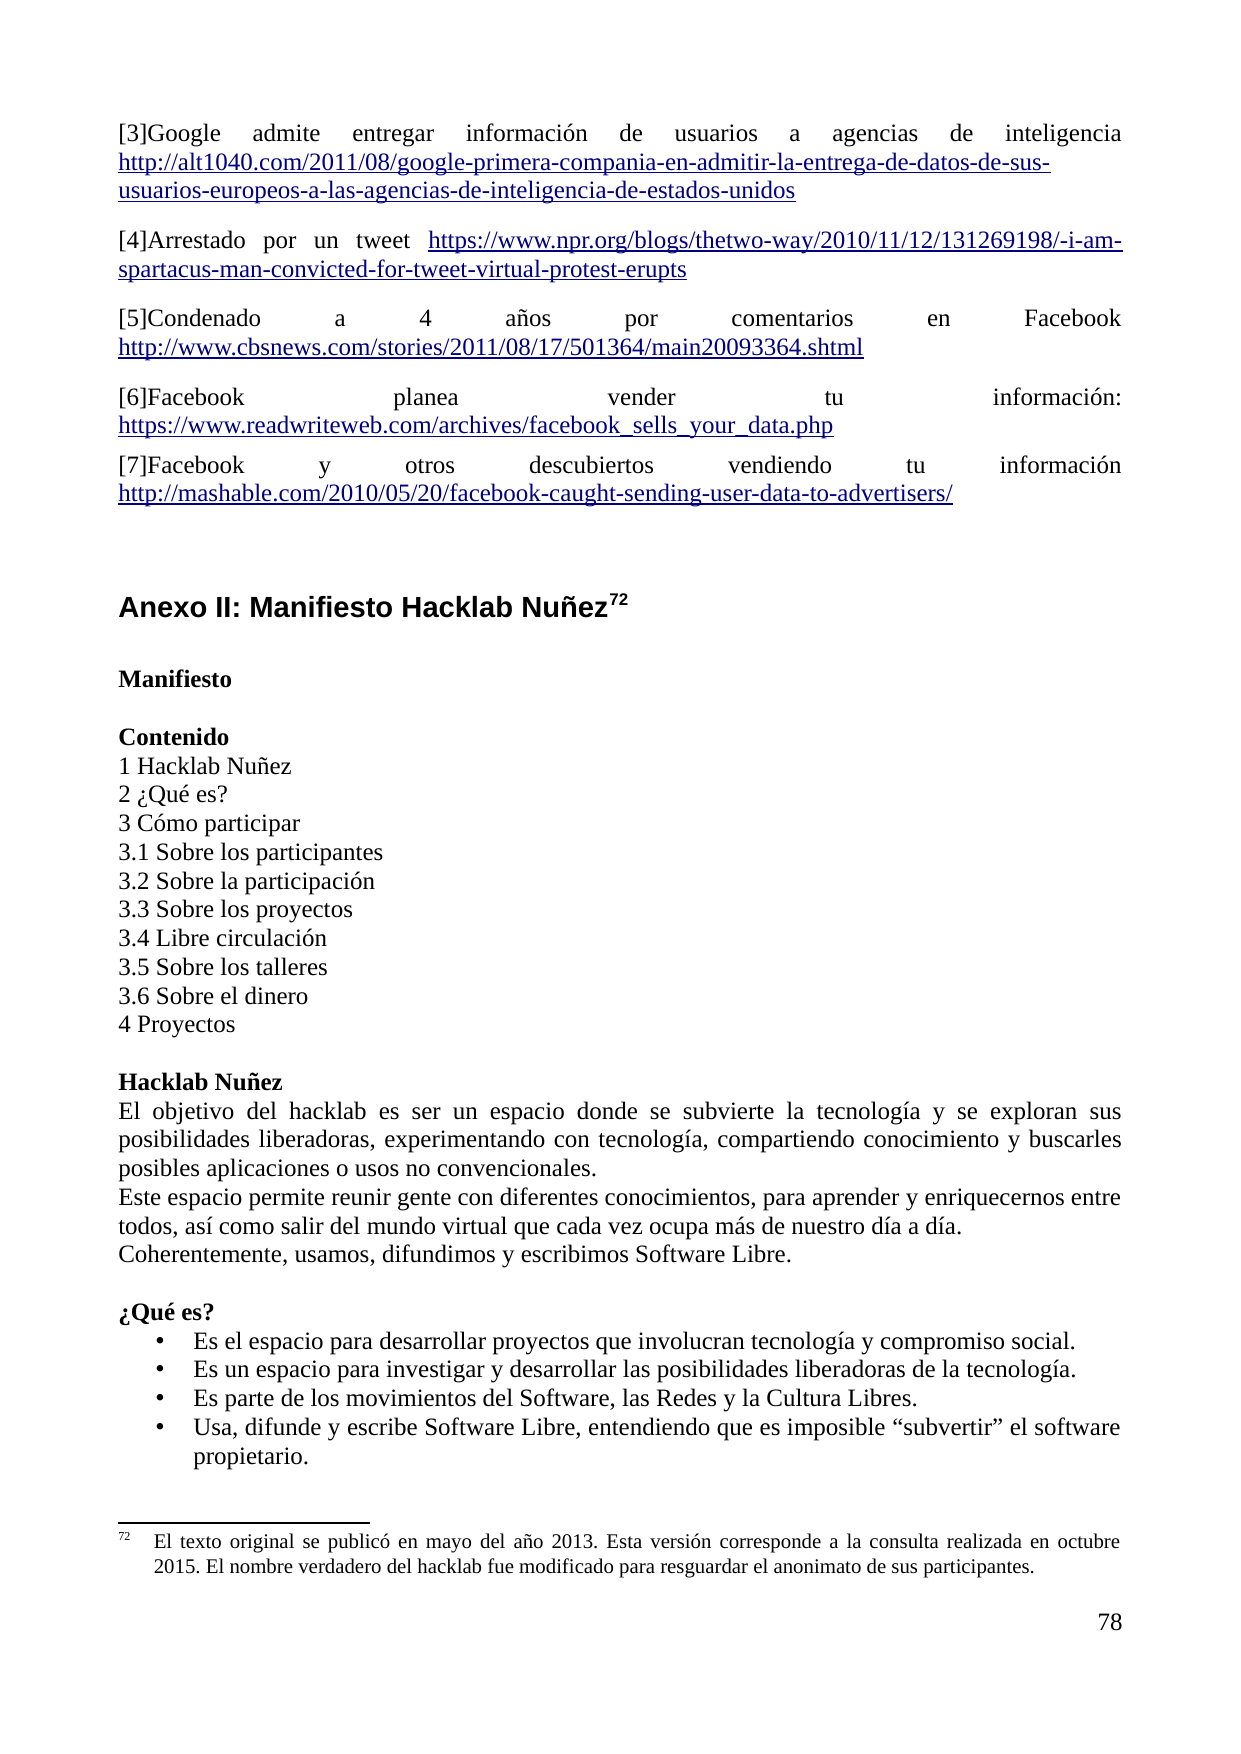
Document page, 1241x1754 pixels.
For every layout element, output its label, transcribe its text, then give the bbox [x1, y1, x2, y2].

text 4 Proyectos [118, 1009, 1122, 1038]
text 3.2 Sobre la participación [118, 866, 1122, 894]
subtitle Anexo II: Manifiesto Hacklab Nuñez [118, 590, 1122, 623]
list Es un espacio para investigar y desarrollar las posibilidades liberadoras de la tecnología. [156, 1354, 1122, 1383]
text 3.4 Libre circulación [118, 923, 1122, 952]
text 3.3 Sobre los proyectos [118, 894, 1122, 923]
text 3 Cómo participar [118, 808, 1122, 837]
text El objetivo del hacklab es ser un espacio donde se subvierte la tecnología y se exploran sus posibilidades liberadoras, experimentando con tecnología, compartiendo conocimiento y buscarles posibles aplicaciones o usos no convencionales. [118, 1096, 1122, 1182]
text [4]Arrestado por un tweet https://www.npr.org/blogs/thetwo-way/2010/11/12/131269198/-i-am-spartacus-man-convicted-for-tweet-virtual-protest-erupts [118, 225, 1122, 283]
text Hacklab Nuñez [118, 1067, 1122, 1096]
text 1 Hacklab Nuñez [118, 751, 1122, 779]
list Usa, difunde y escribe Software Libre, entendiendo que es imposible “subvertir” el software propietario. [156, 1412, 1122, 1469]
text 3.6 Sobre el dinero [118, 981, 1122, 1009]
text El texto original se publicó en mayo del año 2013. Esta versión corresponde a la consulta realizada en octubre 2015. El nombre verdadero del hacklab fue modificado para resguardar el anonimato de sus participantes. [118, 1529, 1122, 1578]
text [3]Google admite entregar información de usuarios a agencias de inteligencia http://alt1040.com/2011/08/google-primera-compania-en-admitir-la-entrega-de-datos-de-sus-usuarios-europeos-a-las-agencias-de-inteligencia-de-estados-unidos [118, 118, 1122, 204]
text [7]Facebook y otros descubiertos vendiendo tu información http://mashable.com/2010/05/20/facebook-caught-sending-user-data-to-advertisers/ [118, 450, 1122, 507]
text 3.5 Sobre los talleres [118, 952, 1122, 981]
text 2 ¿Qué es? [118, 779, 1122, 808]
text 3.1 Sobre los participantes [118, 837, 1122, 866]
text ¿Qué es? [118, 1297, 1122, 1326]
text Manifiesto [118, 664, 1122, 693]
text Coherentemente, usamos, difundimos y escribimos Software Libre. [118, 1239, 1122, 1268]
text Este espacio permite reunir gente con diferentes conocimientos, para aprender y enriquecernos entre todos, así como salir del mundo virtual que cada vez ocupa más de nuestro día a día. [118, 1182, 1122, 1239]
list Es parte de los movimientos del Software, las Redes y la Cultura Libres. [156, 1383, 1122, 1412]
text [6]Facebook planea vender tu información: https://www.readwriteweb.com/archives/facebook_sells_your_data.php [118, 382, 1122, 439]
text Contenido [118, 722, 1122, 751]
text [5]Condenado a 4 años por comentarios en Facebook http://www.cbsnews.com/stories/2011/08/17/501364/main20093364.shtml [118, 303, 1122, 361]
list Es el espacio para desarrollar proyectos que involucran tecnología y compromiso social. [156, 1326, 1122, 1354]
